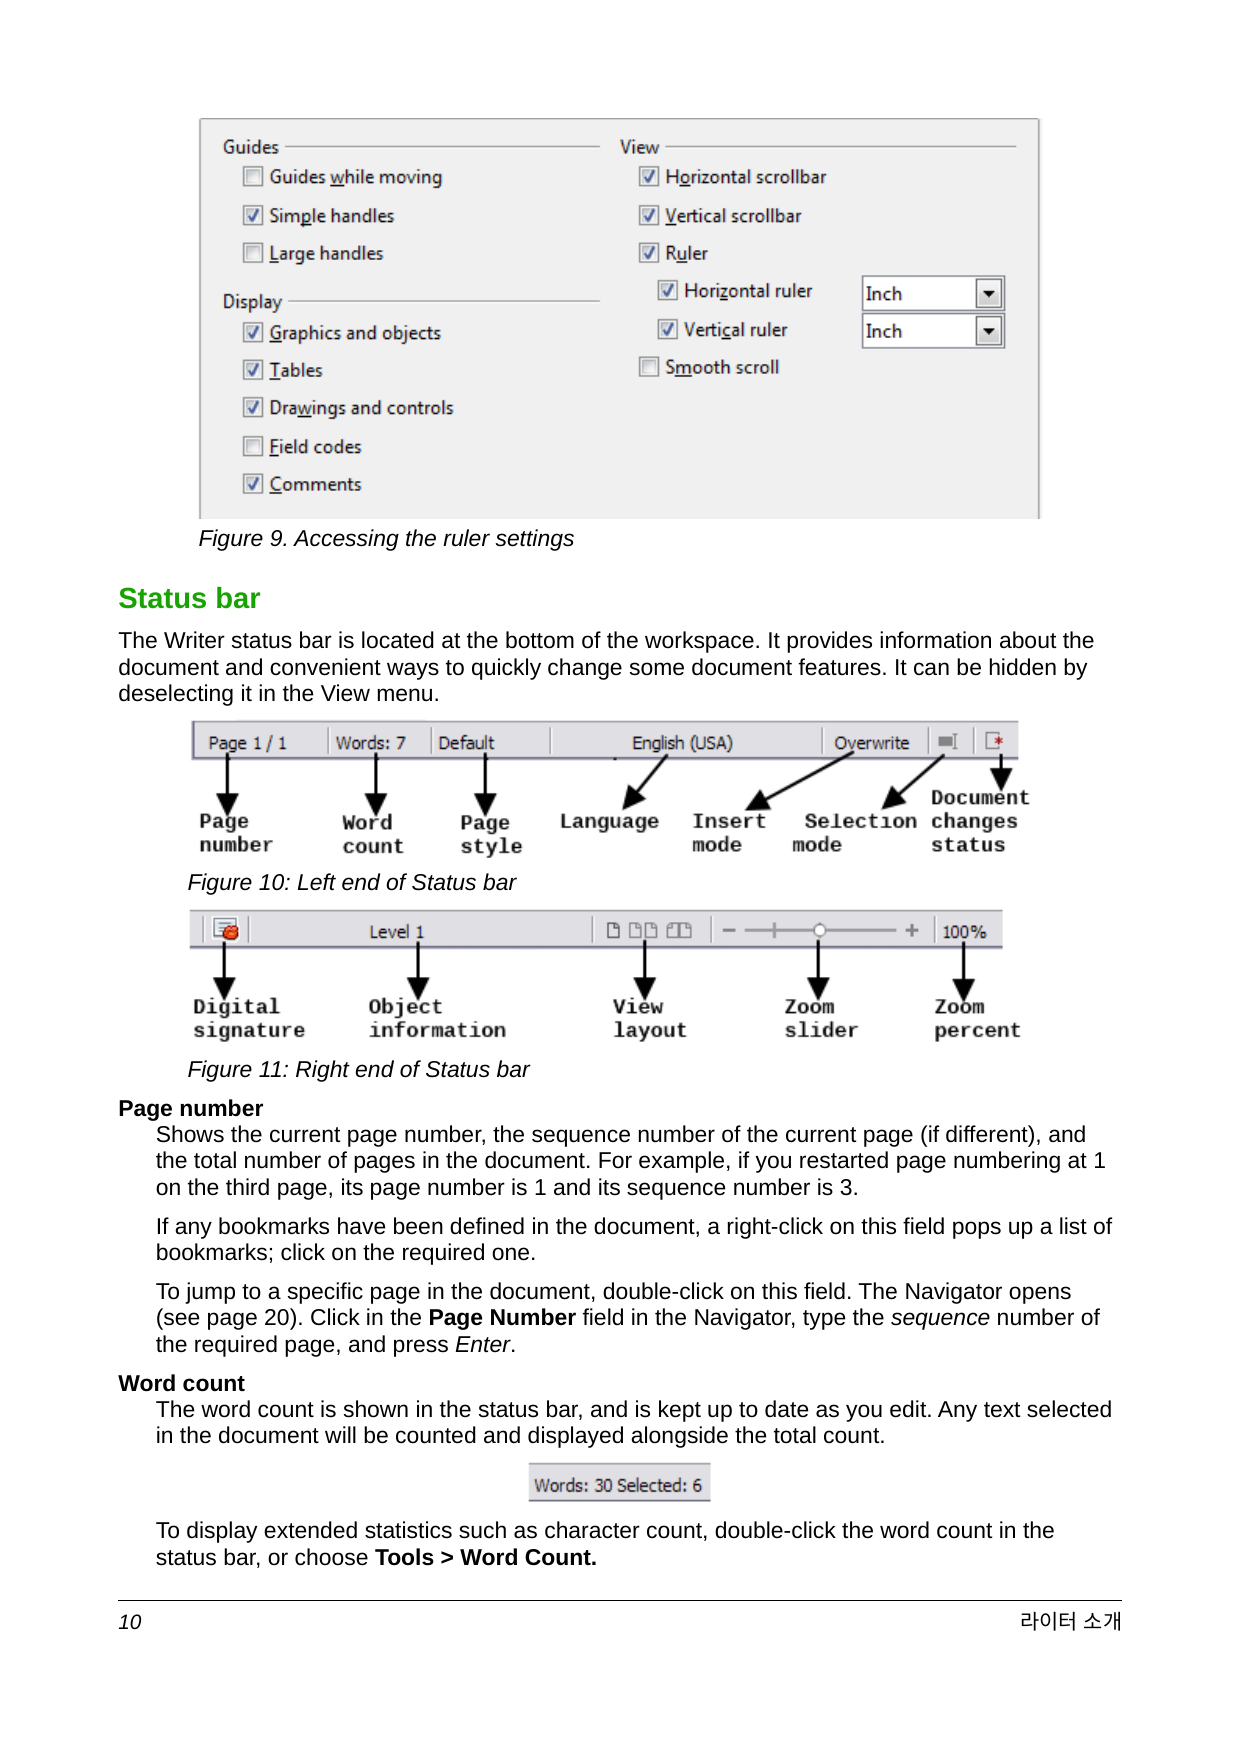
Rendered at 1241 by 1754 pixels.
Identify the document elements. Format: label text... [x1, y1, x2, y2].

picture [526, 1461, 714, 1505]
text To jump to a specific page in the document, double-click on this field. The Navigator opens (see page 21). Click in the Page Number field in the Navigator, type the sequence number of the required page, and press Enter. [156, 1278, 1122, 1357]
subtitle Status bar [118, 581, 1122, 615]
text Figure 10: Left end of Status bar [187, 869, 1053, 895]
text Shows the current page number, the sequence number of the current page (if different), and the total number of pages in the document. For example, if you restarted page numbering at 1 on the third page, its page number is 1 and its sequence number is 3. [156, 1121, 1122, 1200]
picture [187, 718, 1053, 869]
text To display extended statistics such as character count, double-click the word count in the status bar, or choose Tools > Word Count. [156, 1517, 1122, 1570]
text The Writer status bar is located at the bottom of the workspace. It provides information about the document and convenient ways to quickly change some document features. It can be hidden by deselecting it in the View menu. [118, 627, 1122, 706]
text If any bookmarks have been defined in the document, a right-click on this field pops up a list of bookmarks; click on the required one. [156, 1213, 1122, 1265]
picture [187, 907, 1053, 1056]
text Figure 11: Right end of Status bar [187, 1056, 1053, 1082]
text Figure 9. Accessing the ruler settings [198, 525, 1042, 551]
picture [198, 118, 1043, 519]
text Word count [118, 1369, 1122, 1396]
text The word count is shown in the status bar, and is kept up to date as you edit. Any text selected in the document will be counted and displayed alongside the total count. [156, 1396, 1122, 1448]
text Page number [118, 1095, 1122, 1121]
